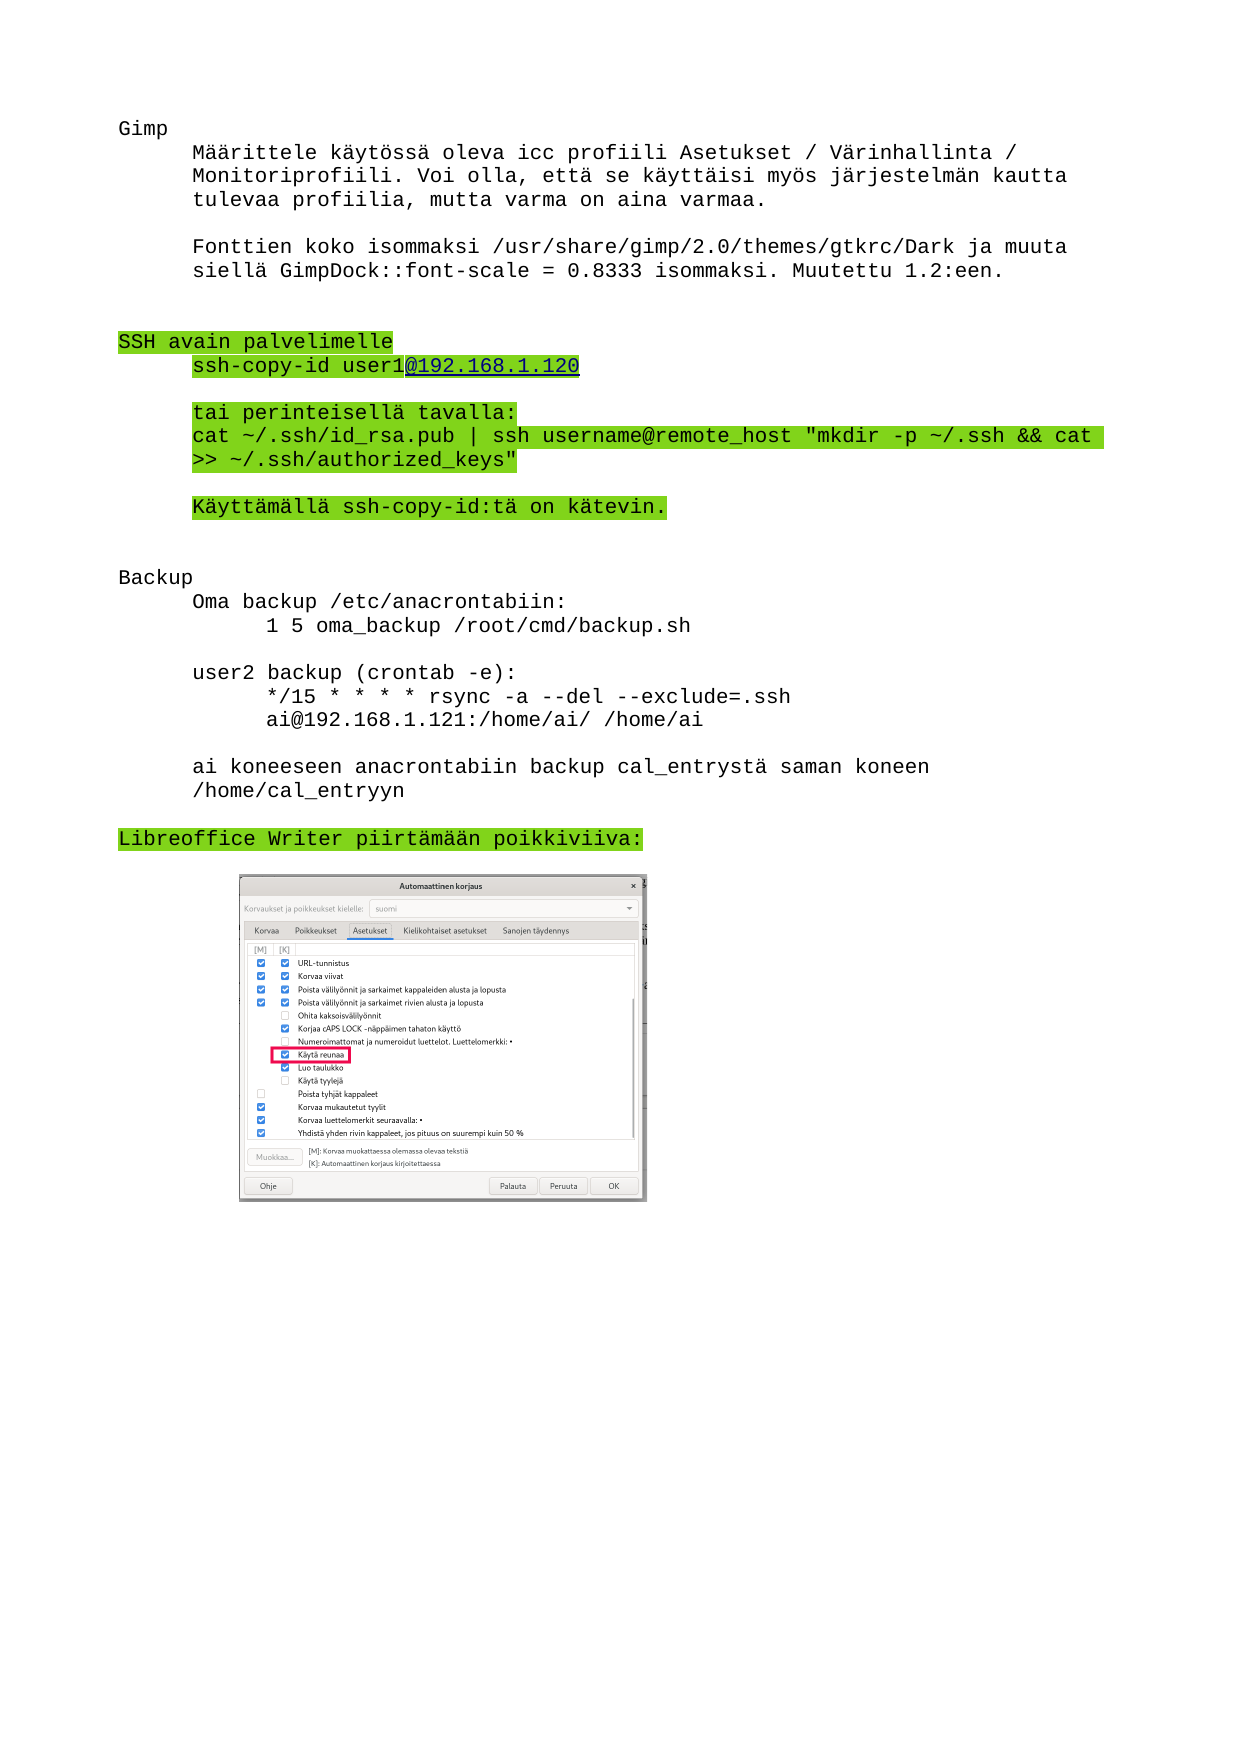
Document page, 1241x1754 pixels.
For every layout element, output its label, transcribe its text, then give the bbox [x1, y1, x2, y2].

text 1 5 oma_backup /root/cmd/backup.sh [266, 615, 1122, 638]
text Gimp [118, 118, 1122, 142]
text */15 * * * * rsync -a --del --exclude=.ssh ai@192.168.1.121:/home/ai/ /home/ai [266, 686, 1122, 733]
text Fonttien koko isommaksi /usr/share/gimp/2.0/themes/gtkrc/Dark ja muuta siellä GimpDock::font-scale = 0.8333 isommaksi. Muutettu 1.2:een. [192, 236, 1122, 284]
text cat ~/.ssh/id_rsa.pub | ssh username@remote_host "mkdir -p ~/.ssh && cat >> ~/.ssh/authorized_keys" [192, 426, 1122, 473]
text Käyttämällä ssh-copy-id:tä on kätevin. [192, 496, 1122, 520]
text Backup [118, 567, 1122, 591]
text Määrittele käytössä oleva icc profiili Asetukset / Värinhallinta / Monitoriprofiili. Voi olla, että se käyttäisi myös järjestelmän kautta tulevaa profiilia, mutta varma on aina varmaa. [192, 142, 1122, 213]
text ssh-copy-id user1@192.168.1.120 [192, 354, 1122, 378]
picture [239, 874, 648, 1202]
text user2 backup (crontab -e): [192, 662, 1122, 686]
text Libreoffice Writer piirtämään poikkiviiva: [118, 827, 1122, 851]
text SSH avain palvelimelle [118, 331, 1122, 354]
text tai perinteisellä tavalla: [192, 402, 1122, 426]
text Oma backup /etc/anacrontabiin: [192, 591, 1122, 615]
text ai koneeseen anacrontabiin backup cal_entrystä saman koneen /home/cal_entryyn [192, 757, 1122, 804]
